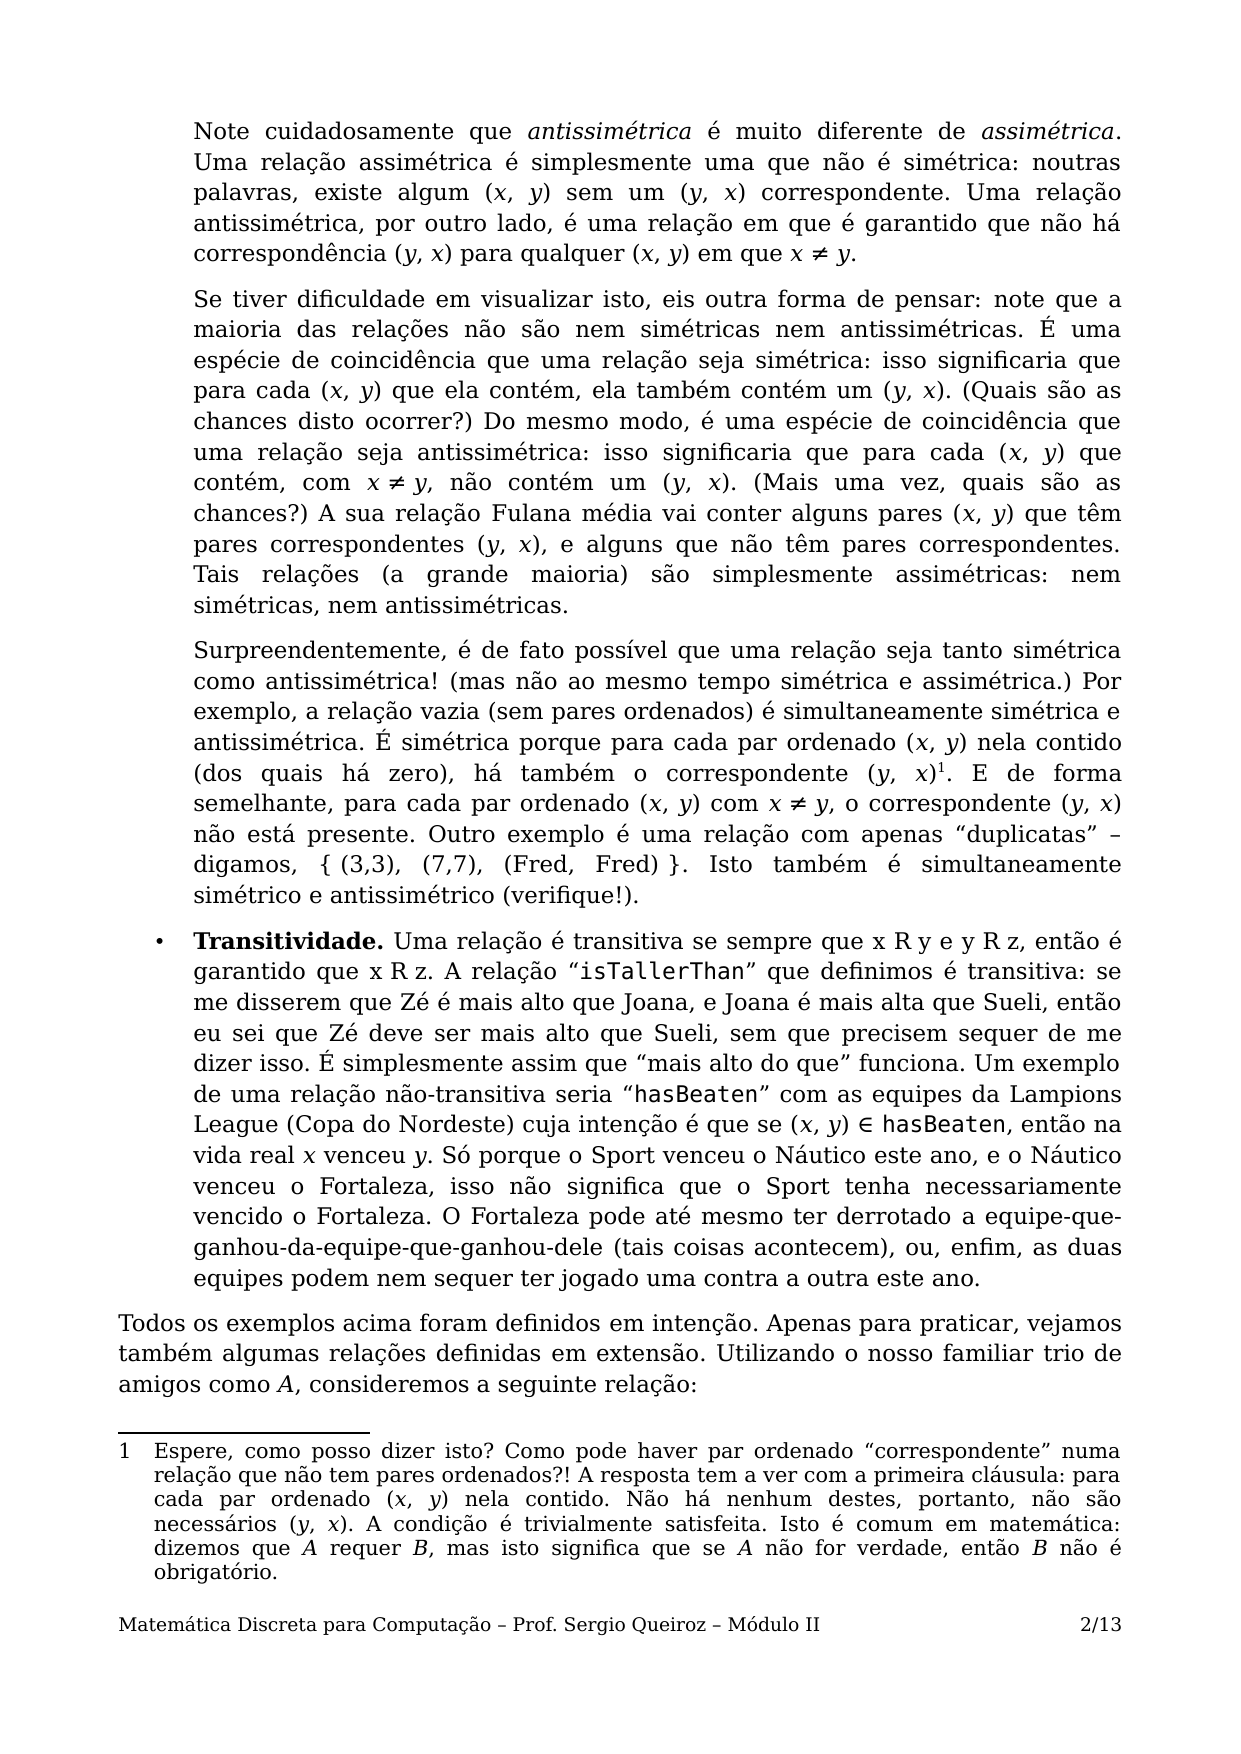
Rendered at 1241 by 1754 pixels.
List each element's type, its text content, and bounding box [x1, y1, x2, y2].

text Todos os exemplos acima foram definidos em intenção. Apenas para praticar, vejamos também algumas relações definidas em extensão. Utilizando o nosso familiar trio de amigos como A, consideremos a seguinte relação: [118, 1310, 1122, 1398]
list Espere, como posso dizer isto? Como pode haver par ordenado “correspondente” numa relação que não tem pares ordenados?! A resposta tem a ver com a primeira cláusula: para cada par ordenado (x, y) nela contido. Não há nenhum destes, portanto, não são necessários (y, x). A condição é trivialmente satisfeita. Isto é comum em matemática: dizemos que A requer B, mas isto significa que se A não for verdade, então B não é obrigatório. [118, 1439, 1122, 1584]
list Surpreendentemente, é de fato possível que uma relação seja tanto simétrica como antissimétrica! (mas não ao mesmo tempo simétrica e assimétrica.) Por exemplo, a relação vazia (sem pares ordenados) é simultaneamente simétrica e antissimétrica. É simétrica porque para cada par ordenado (x, y) nela contido (dos quais há zero), há também o correspondente (y, x). E de forma semelhante, para cada par ordenado (x, y) com x ≠ y, o correspondente (y, x) não está presente. Outro exemplo é uma relação com apenas “duplicatas” – digamos, { (3,3), (7,7), (Fred, Fred) }. Isto também é simultaneamente simétrico e antissimétrico (verifique!). [156, 637, 1122, 909]
list Transitividade. Uma relação é transitiva se sempre que x R y e y R z, então é garantido que x R z. A relação “isTallerThan” que definimos é transitiva: se me disserem que Zé é mais alto que Joana, e Joana é mais alta que Sueli, então eu sei que Zé deve ser mais alto que Sueli, sem que precisem sequer de me dizer isso. É simplesmente assim que “mais alto do que” funciona. Um exemplo de uma relação não-transitiva seria “hasBeaten” com as equipes da Lampions League (Copa do Nordeste) cuja intenção é que se (x, y) ∈ hasBeaten, então na vida real x venceu y. Só porque o Sport venceu o Náutico este ano, e o Náutico venceu o Fortaleza, isso não significa que o Sport tenha necessariamente vencido o Fortaleza. O Fortaleza pode até mesmo ter derrotado a equipe-que-ganhou-da-equipe-que-ganhou-dele (tais coisas acontecem), ou, enfim, as duas equipes podem nem sequer ter jogado uma contra a outra este ano. [156, 927, 1122, 1291]
list Note cuidadosamente que antissimétrica é muito diferente de assimétrica. Uma relação assimétrica é simplesmente uma que não é simétrica: noutras palavras, existe algum (x, y) sem um (y, x) correspondente. Uma relação antissimétrica, por outro lado, é uma relação em que é garantido que não há correspondência (y, x) para qualquer (x, y) em que x ≠ y. [156, 118, 1122, 267]
list Se tiver dificuldade em visualizar isto, eis outra forma de pensar: note que a maioria das relações não são nem simétricas nem antissimétricas. É uma espécie de coincidência que uma relação seja simétrica: isso significaria que para cada (x, y) que ela contém, ela também contém um (y, x). (Quais são as chances disto ocorrer?) Do mesmo modo, é uma espécie de coincidência que uma relação seja antissimétrica: isso significaria que para cada (x, y) que contém, com x ≠ y, não contém um (y, x). (Mais uma vez, quais são as chances?) A sua relação Fulana média vai conter alguns pares (x, y) que têm pares correspondentes (y, x), e alguns que não têm pares correspondentes. Tais relações (a grande maioria) são simplesmente assimétricas: nem simétricas, nem antissimétricas. [156, 286, 1122, 619]
